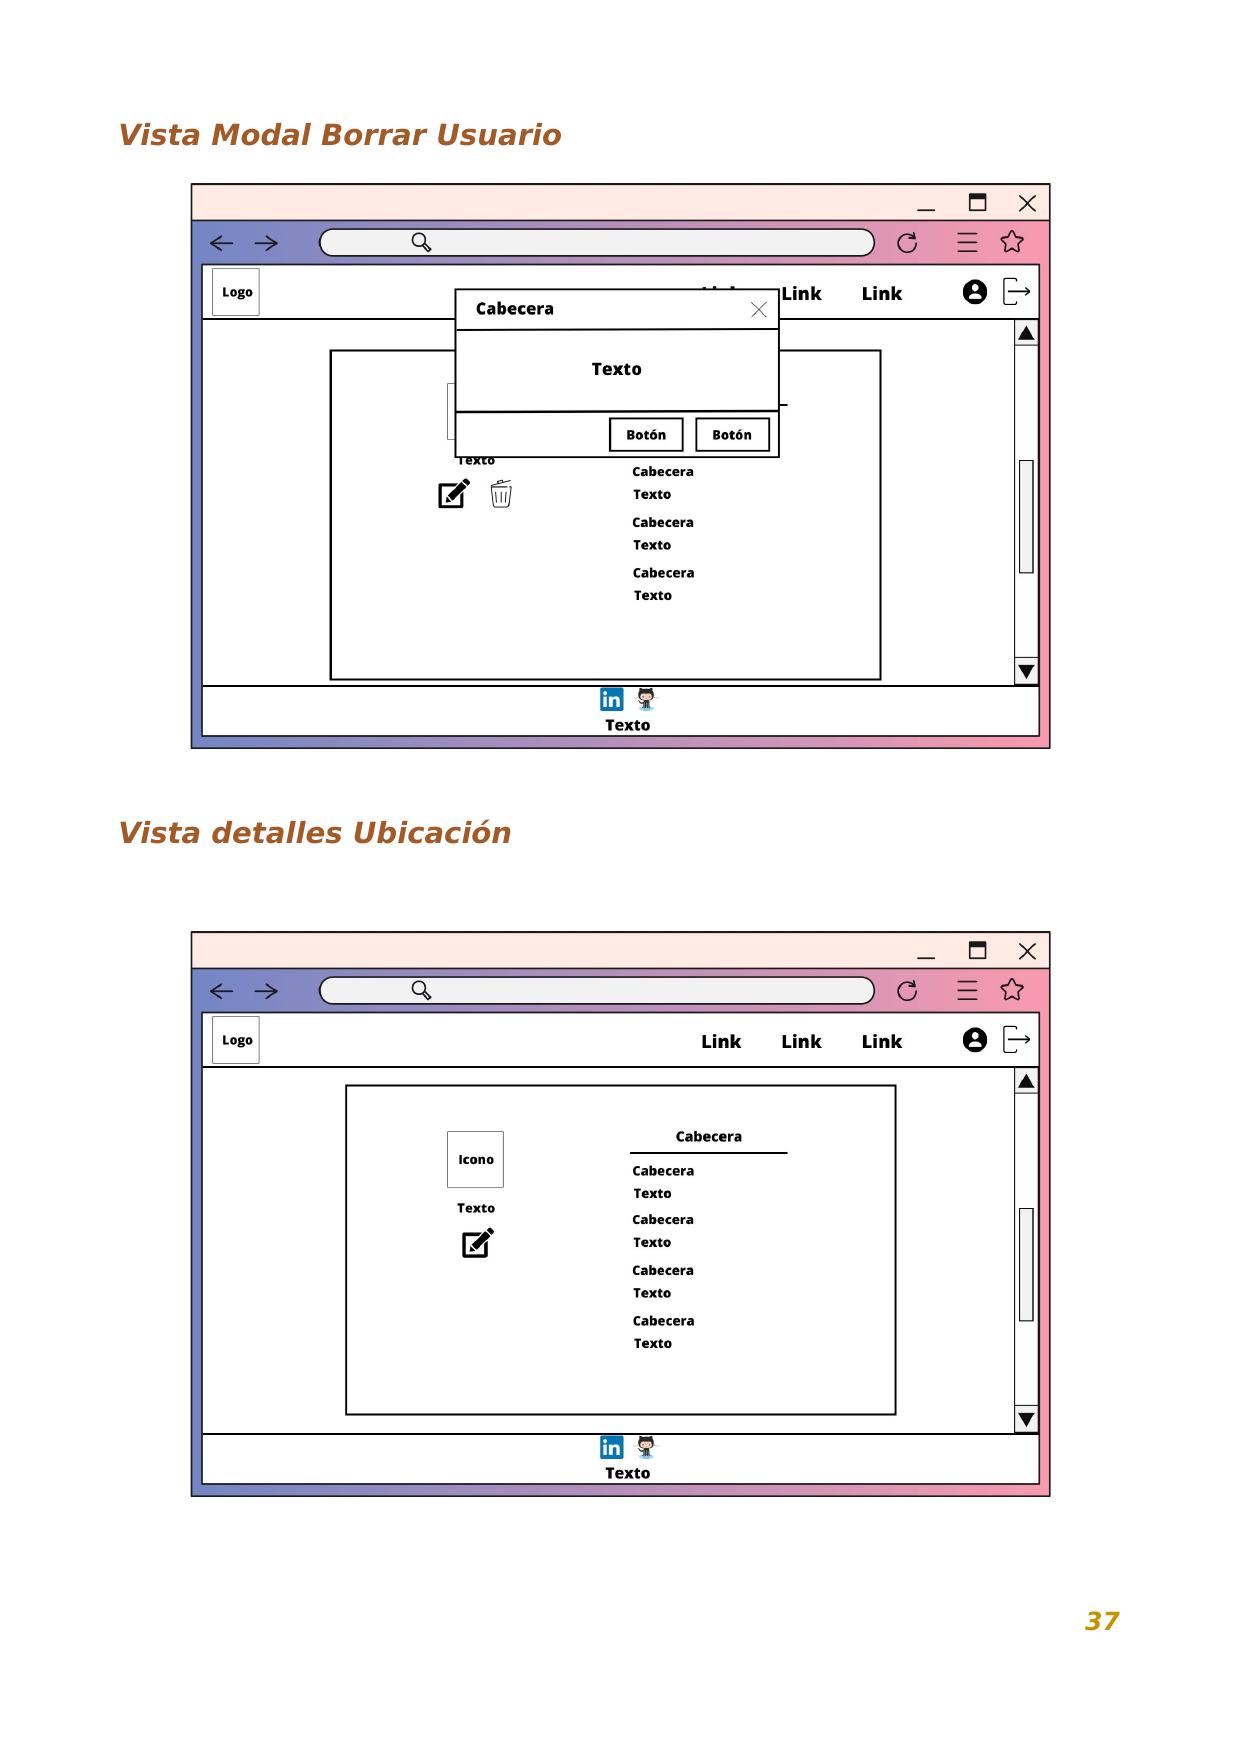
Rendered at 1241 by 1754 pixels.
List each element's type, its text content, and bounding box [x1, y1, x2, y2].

subtitle Vista detalles Ubicación [118, 816, 1122, 850]
picture [118, 931, 1123, 1497]
subtitle Vista Modal Borrar Usuario [118, 118, 1122, 152]
picture [118, 183, 1123, 749]
